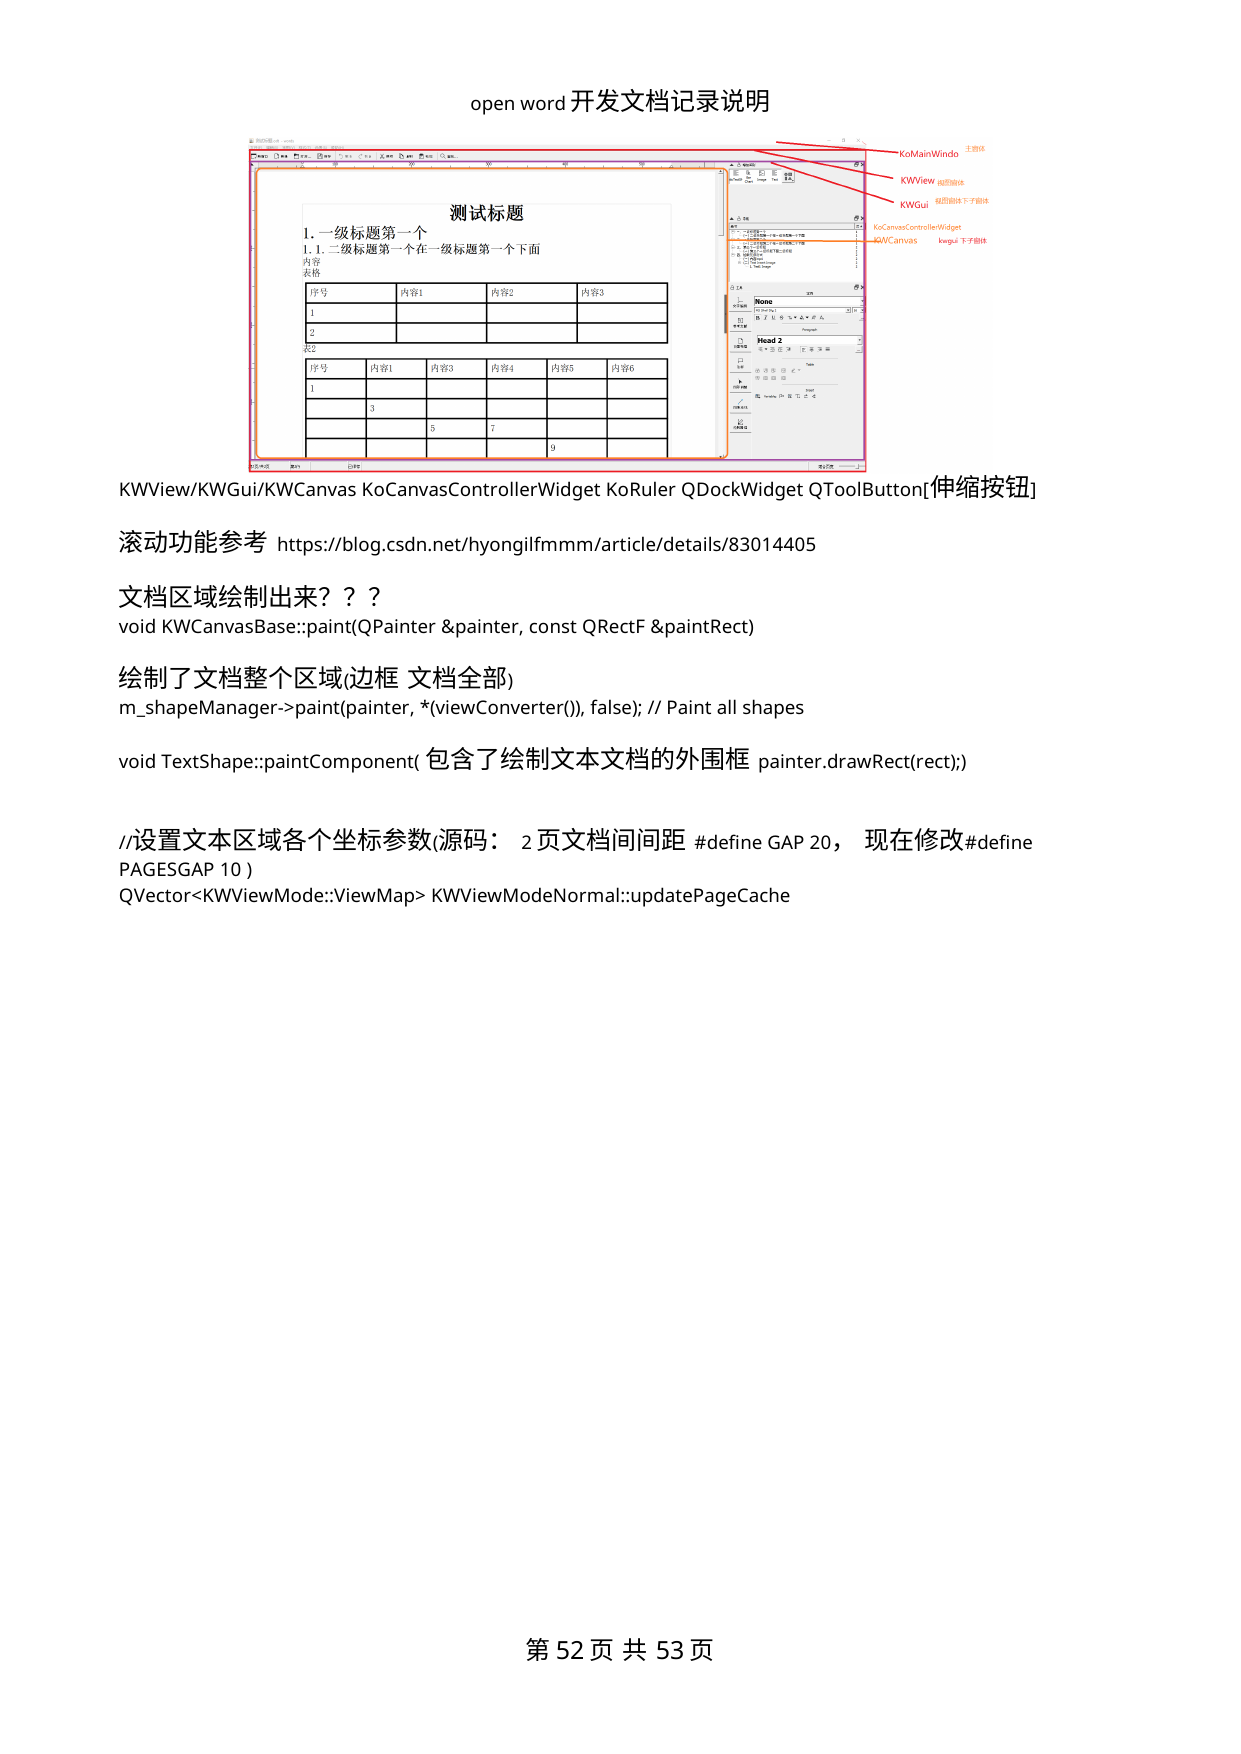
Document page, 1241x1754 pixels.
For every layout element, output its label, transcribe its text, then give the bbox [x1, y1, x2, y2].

text 滚动功能参考 https://blog.csdn.net/hyongilfmmm/article/details/83014405 [119, 529, 1121, 558]
text 绘制了文档整个区域(边框 文档全部) [119, 665, 1121, 694]
text void TextShape::paintComponent( 包含了绘制文本文档的外围框 painter.drawRect(rect);) [119, 746, 1121, 775]
text void KWCanvasBase::paint(QPainter &painter, const QRectF &paintRect) [119, 613, 1121, 639]
text QVector<KWViewMode::ViewMap> KWViewModeNormal::updatePageCache [119, 882, 1121, 908]
picture [248, 137, 993, 474]
text //设置文本区域各个坐标参数(源码： 2页文档间间距 #define GAP 20， 现在修改#define PAGESGAP 10 ) [119, 827, 1121, 882]
text KWView/KWGui/KWCanvas KoCanvasControllerWidget KoRuler QDockWidget QToolButton[伸缩按钮] [119, 474, 1121, 503]
text 文档区域绘制出来？？？ [119, 584, 1121, 613]
text m_shapeManager->paint(painter, *(viewConverter()), false); // Paint all shapes [119, 694, 1121, 720]
